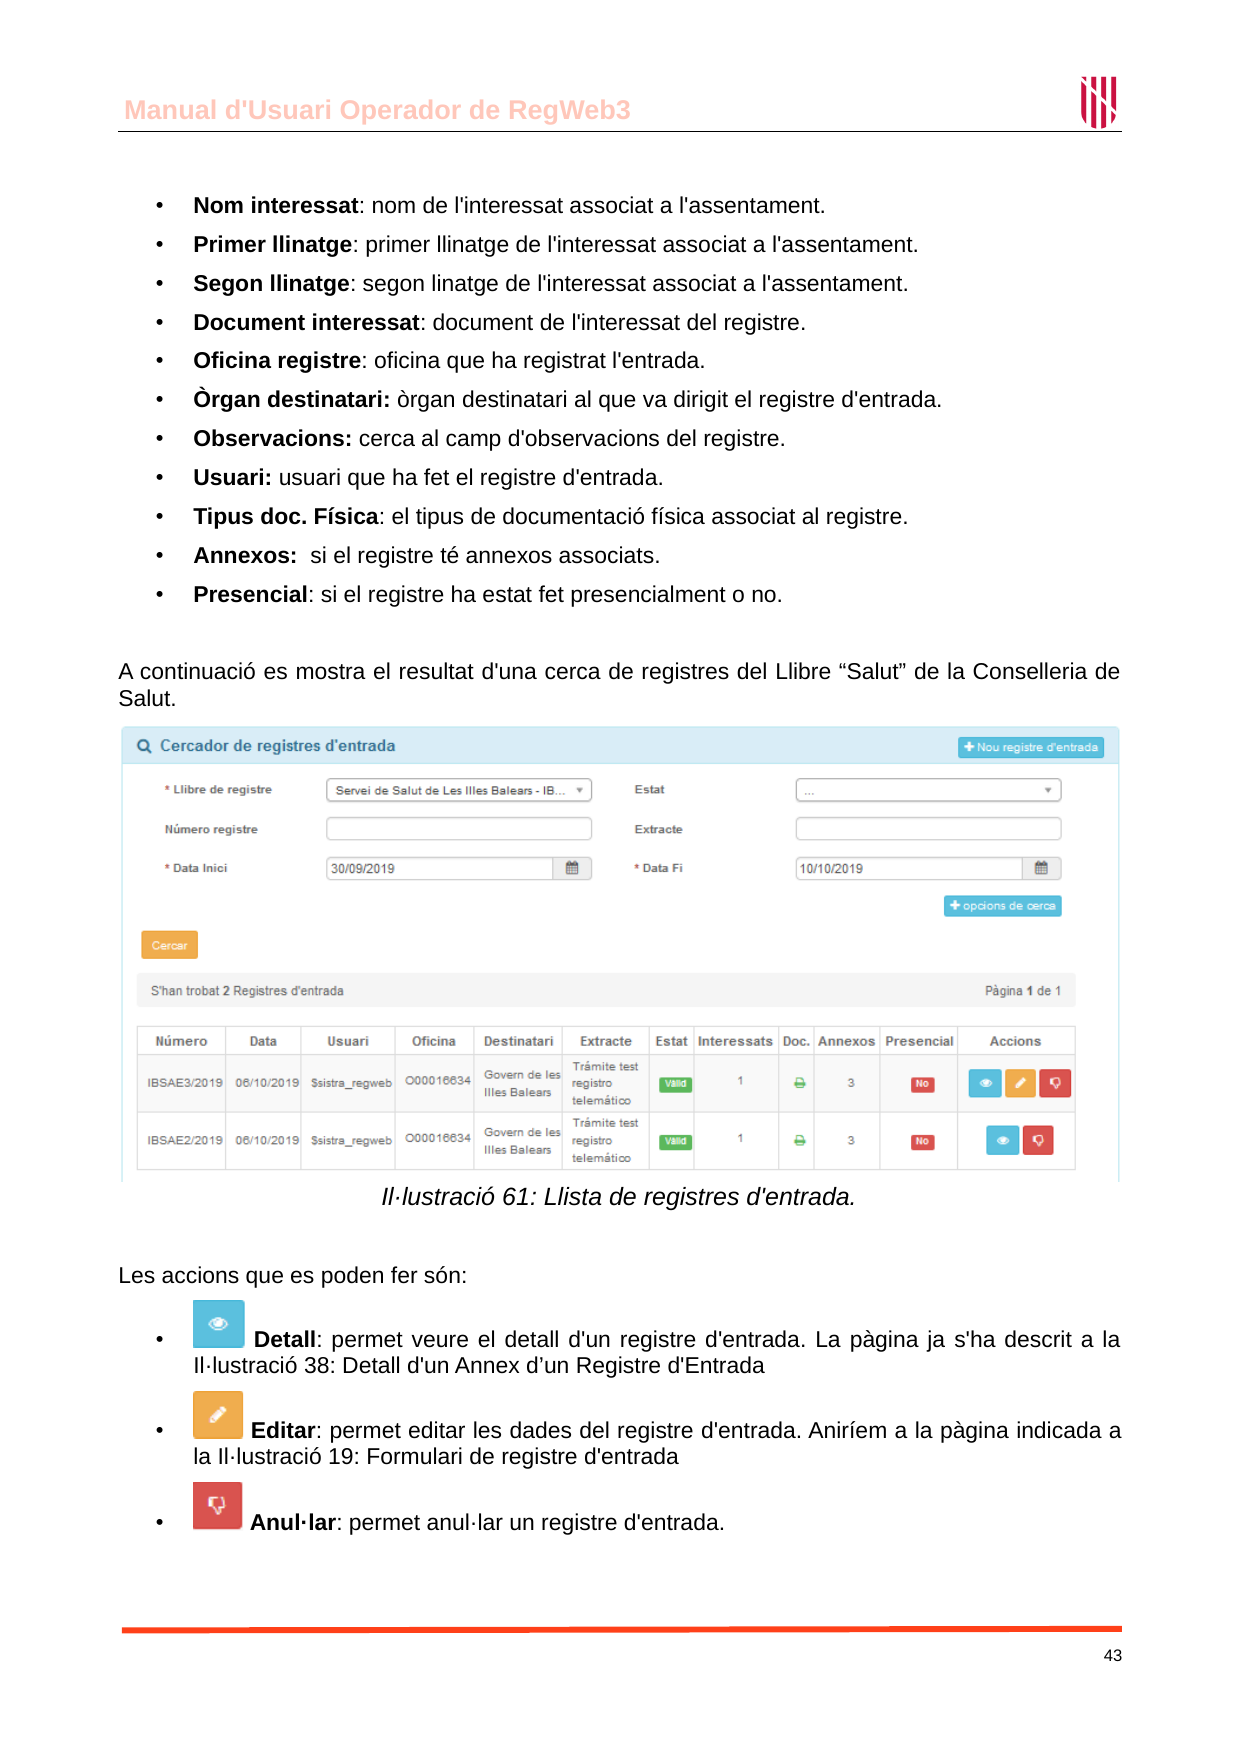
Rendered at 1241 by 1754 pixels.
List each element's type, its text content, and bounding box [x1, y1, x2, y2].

list Presencial: si el registre ha estat fet presencialment o no. [156, 581, 1122, 607]
list Anul·lar: permet anul·lar un registre d'entrada. [156, 1482, 1122, 1535]
list Detall: permet veure el detall d'un registre d'entrada. La pàgina ja s'ha descrit a la Il·lustració 38: Detall d'un Annex d’un Registre d'Entrada [156, 1301, 1122, 1379]
picture [193, 1391, 244, 1439]
list Tipus doc. Física: el tipus de documentació física associat al registre. [156, 503, 1122, 529]
list Usuari: usuari que ha fet el registre d'entrada. [156, 464, 1122, 490]
text Les accions que es poden fer són: [118, 1262, 1122, 1288]
list Oficina registre: oficina que ha registrat l'entrada. [156, 347, 1122, 374]
picture [193, 1482, 244, 1531]
picture [1078, 74, 1119, 130]
list Annexos: si el registre té annexos associats. [156, 542, 1122, 568]
text Il·lustració 61: Llista de registres d'entrada. [118, 1182, 1122, 1211]
list Editar: permet editar les dades del registre d'entrada. Aniríem a la pàgina indicada a la Il·lustració 19: Formulari de registre d'entrada [156, 1391, 1122, 1469]
picture [193, 1300, 245, 1348]
list Primer llinatge: primer llinatge de l'interessat associat a l'assentament. [156, 231, 1122, 257]
picture [118, 723, 1123, 1182]
list Nom interessat: nom de l'interessat associat a l'assentament. [156, 192, 1122, 218]
list Observacions: cerca al camp d'observacions del registre. [156, 425, 1122, 452]
text A continuació es mostra el resultat d'una cerca de registres del Llibre “Salut” de la Conselleria de Salut. [118, 658, 1122, 711]
list Òrgan destinatari: òrgan destinatari al que va dirigit el registre d'entrada. [156, 386, 1122, 413]
list Document interessat: document de l'interessat del registre. [156, 309, 1122, 335]
list Segon llinatge: segon linatge de l'interessat associat a l'assentament. [156, 270, 1122, 296]
